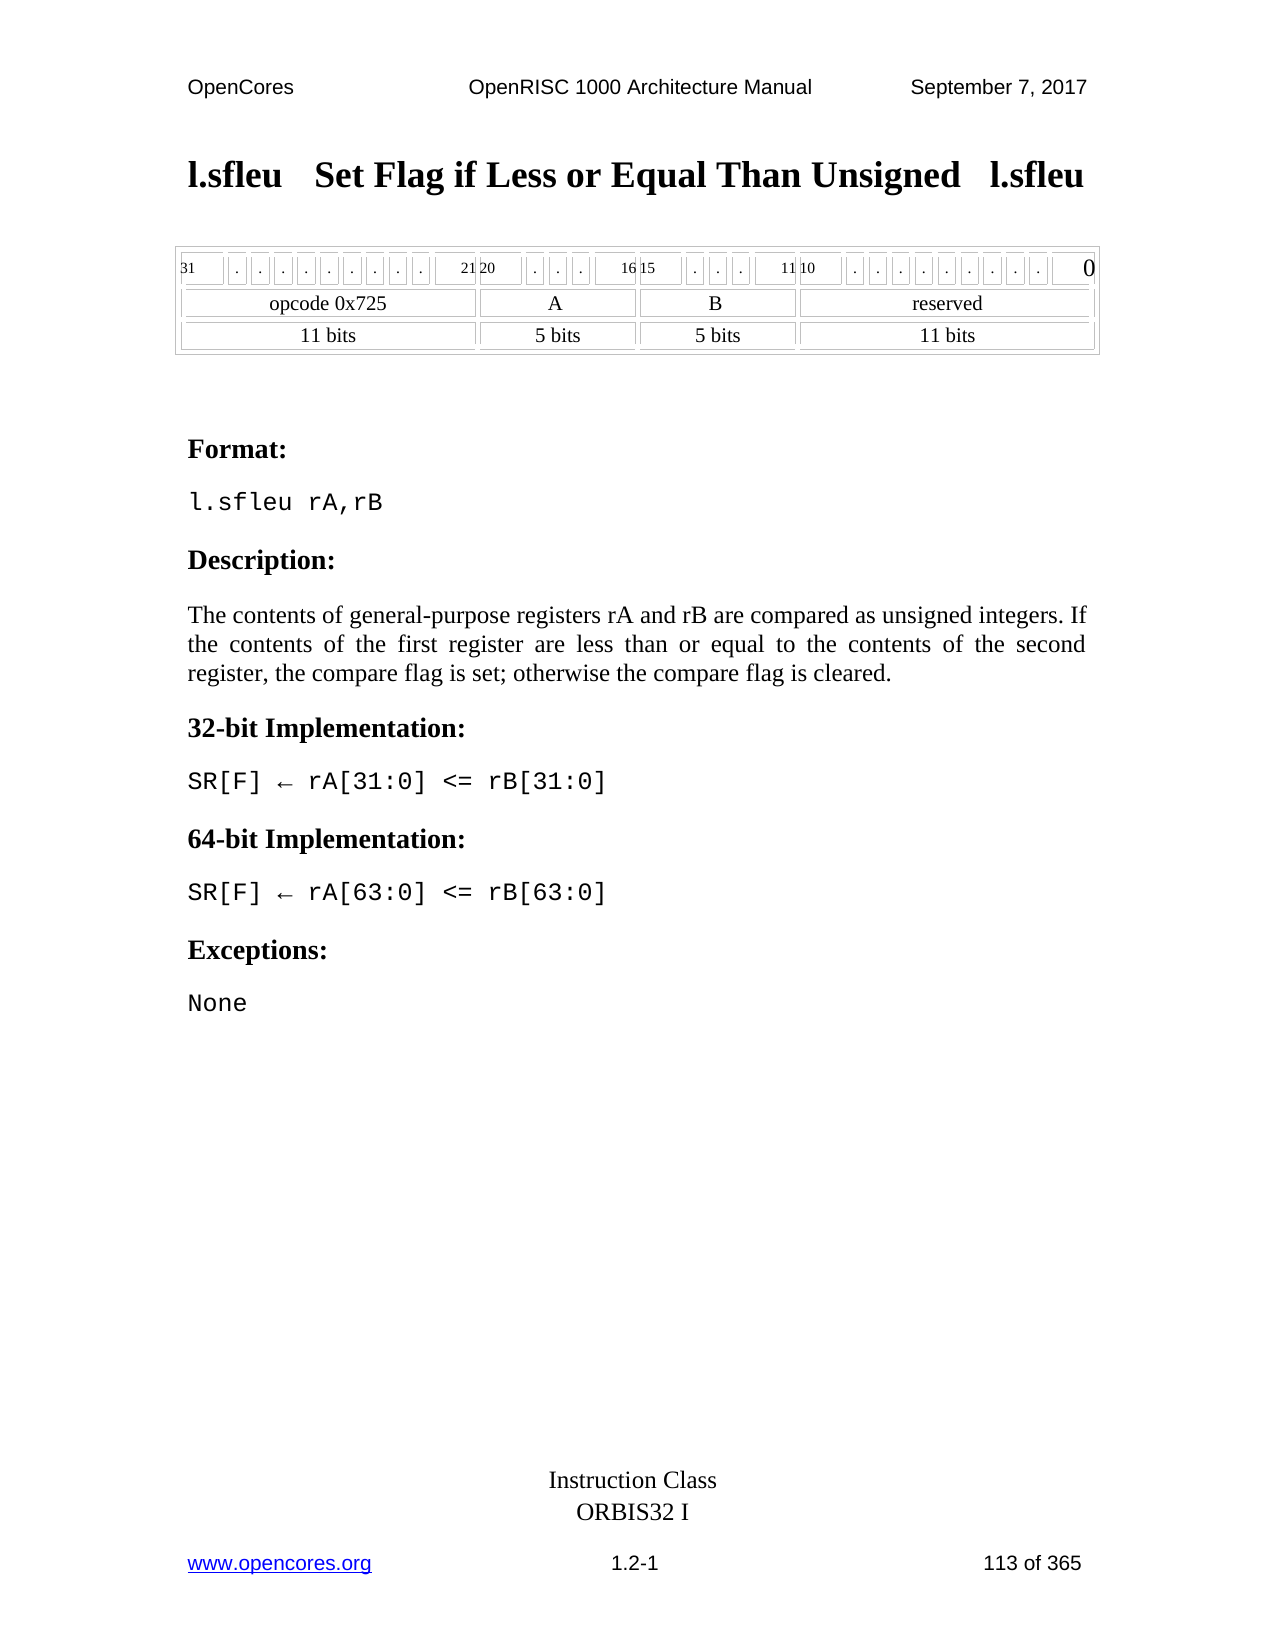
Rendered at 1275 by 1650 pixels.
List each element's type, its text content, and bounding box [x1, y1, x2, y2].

text l.sfleu rA,rB [187, 489, 1087, 518]
text SR[F] ← rA[63:0] <= rB[63:0] [187, 880, 1087, 908]
text Exceptions: [187, 933, 1087, 965]
text 64-bit Implementation: [187, 822, 1087, 855]
text Description: [187, 543, 1087, 575]
text Format: [187, 432, 1087, 464]
text The contents of general-purpose registers rA and rB are compared as unsigned integers. If the contents of the first register are less than or equal to the contents of the second register, the compare flag is set; otherwise the compare flag is cleared. [187, 600, 1087, 687]
text None [187, 990, 1087, 1019]
text SR[F] ← rA[31:0] <= rB[31:0] [187, 769, 1087, 797]
text 32-bit Implementation: [187, 712, 1087, 744]
